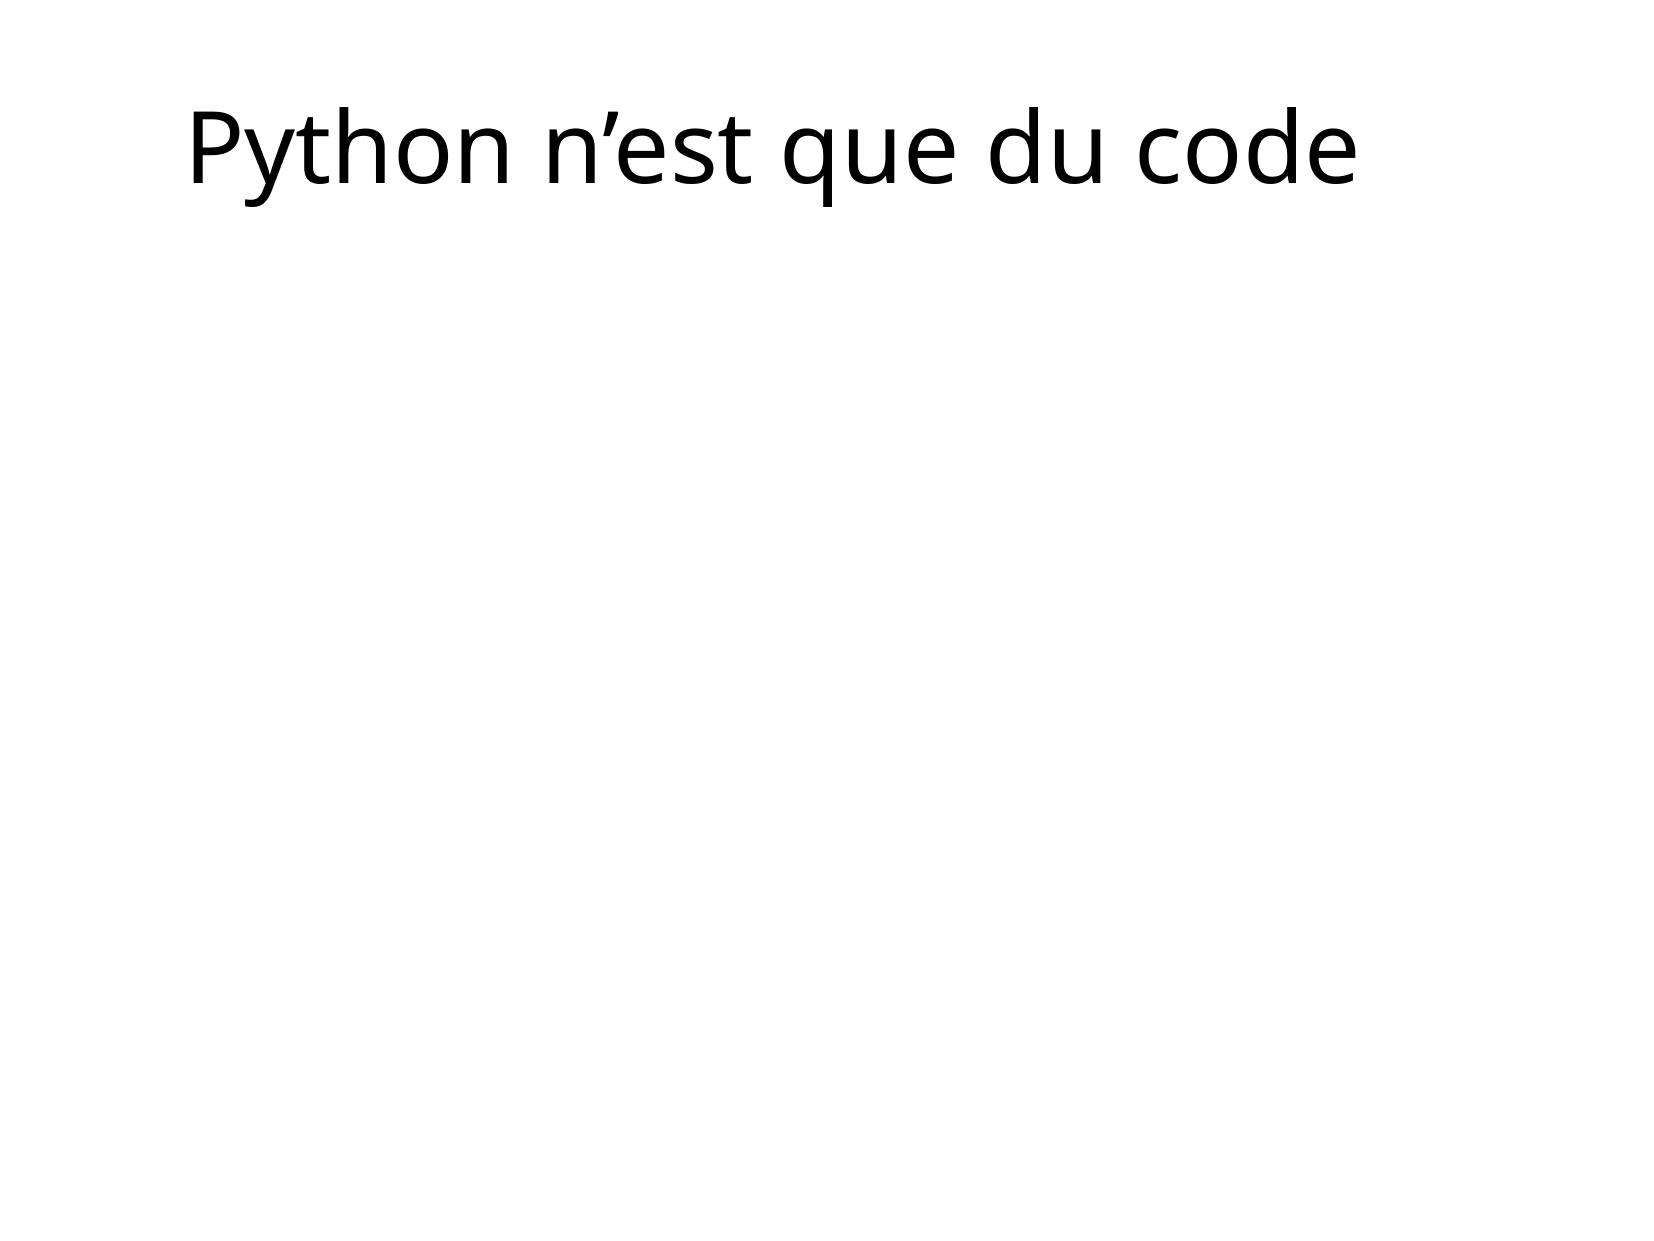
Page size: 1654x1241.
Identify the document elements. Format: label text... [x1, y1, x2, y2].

text_box Python n’est que du code [169, 69, 1514, 196]
